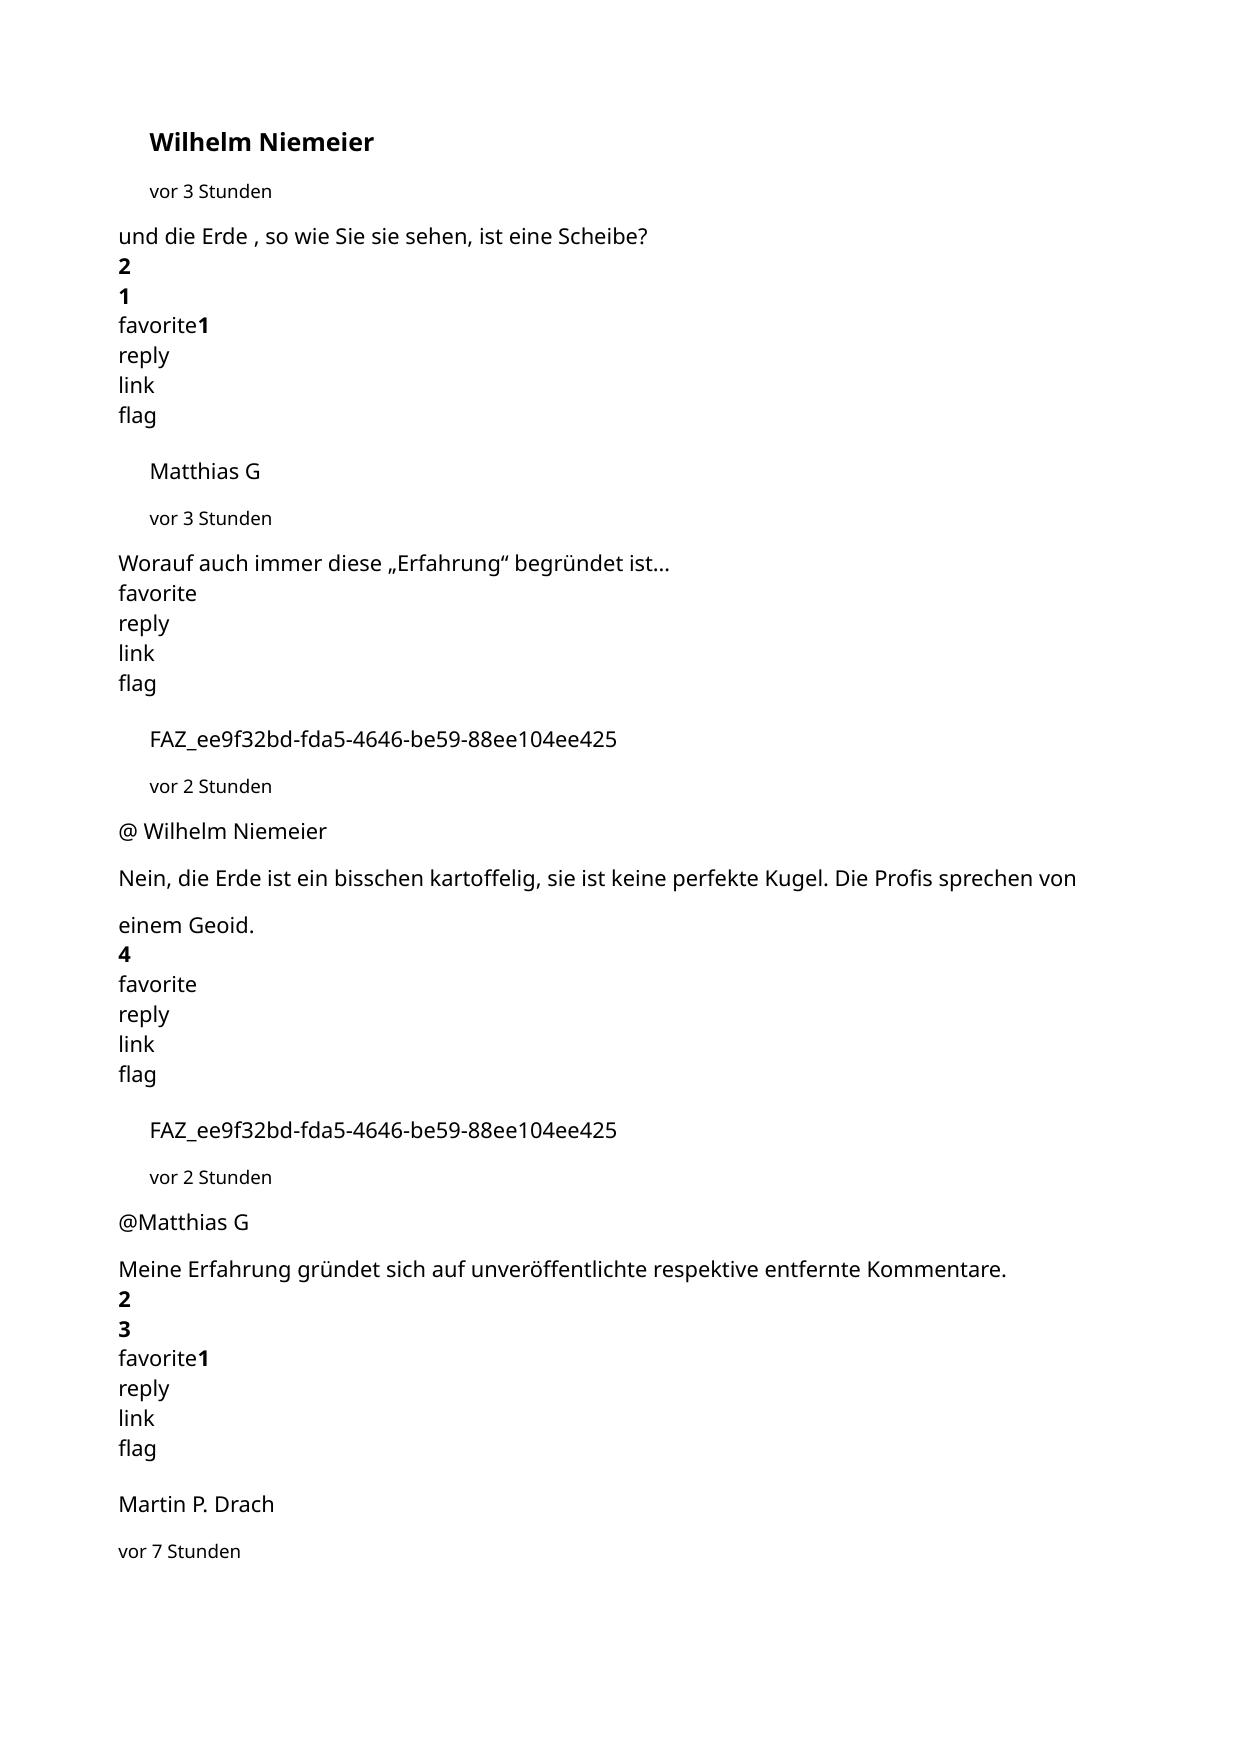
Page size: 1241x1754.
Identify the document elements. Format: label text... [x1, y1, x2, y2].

text FAZ_ee9f32bd-fda5-4646-be59-88ee104ee425 [149, 1104, 1114, 1145]
text 4 [118, 939, 1122, 969]
text favorite1 [118, 1343, 1122, 1373]
text vor 7 Stunden [118, 1534, 1122, 1564]
text link [118, 638, 1122, 667]
text FAZ_ee9f32bd-fda5-4646-be59-88ee104ee425 [149, 713, 1114, 753]
text reply [118, 1373, 1122, 1403]
text favorite [118, 578, 1122, 608]
text 1 [118, 281, 1122, 311]
text 2 [118, 251, 1122, 281]
text 3 [118, 1313, 1122, 1343]
text Matthias G [149, 445, 1114, 486]
text favorite [118, 969, 1122, 999]
text 2 [118, 1284, 1122, 1313]
text Worauf auch immer diese „Erfahrung“ begründet ist… [118, 531, 1122, 578]
text Wilhelm Niemeier [149, 118, 1114, 159]
text vor 2 Stunden [149, 1160, 1122, 1190]
text @Matthias G Meine Erfahrung gründet sich auf unveröffentlichte respektive entfernte Kommentare. [118, 1190, 1122, 1284]
text flag [118, 400, 1122, 430]
text und die Erde , so wie Sie sie sehen, ist eine Scheibe? [118, 204, 1122, 251]
text vor 2 Stunden [149, 769, 1122, 799]
text link [118, 1029, 1122, 1059]
text link [118, 1403, 1122, 1433]
text vor 3 Stunden [149, 502, 1122, 531]
text Martin P. Drach [118, 1478, 1114, 1519]
text reply [118, 999, 1122, 1029]
text flag [118, 1433, 1122, 1462]
text @ Wilhelm Niemeier Nein, die Erde ist ein bisschen kartoffelig, sie ist keine perfekte Kugel. Die Profis sprechen von einem Geoid. [118, 799, 1122, 939]
text flag [118, 667, 1122, 697]
text reply [118, 340, 1122, 370]
text favorite1 [118, 311, 1122, 340]
text vor 3 Stunden [149, 174, 1122, 204]
text reply [118, 608, 1122, 638]
text link [118, 370, 1122, 400]
text flag [118, 1059, 1122, 1088]
